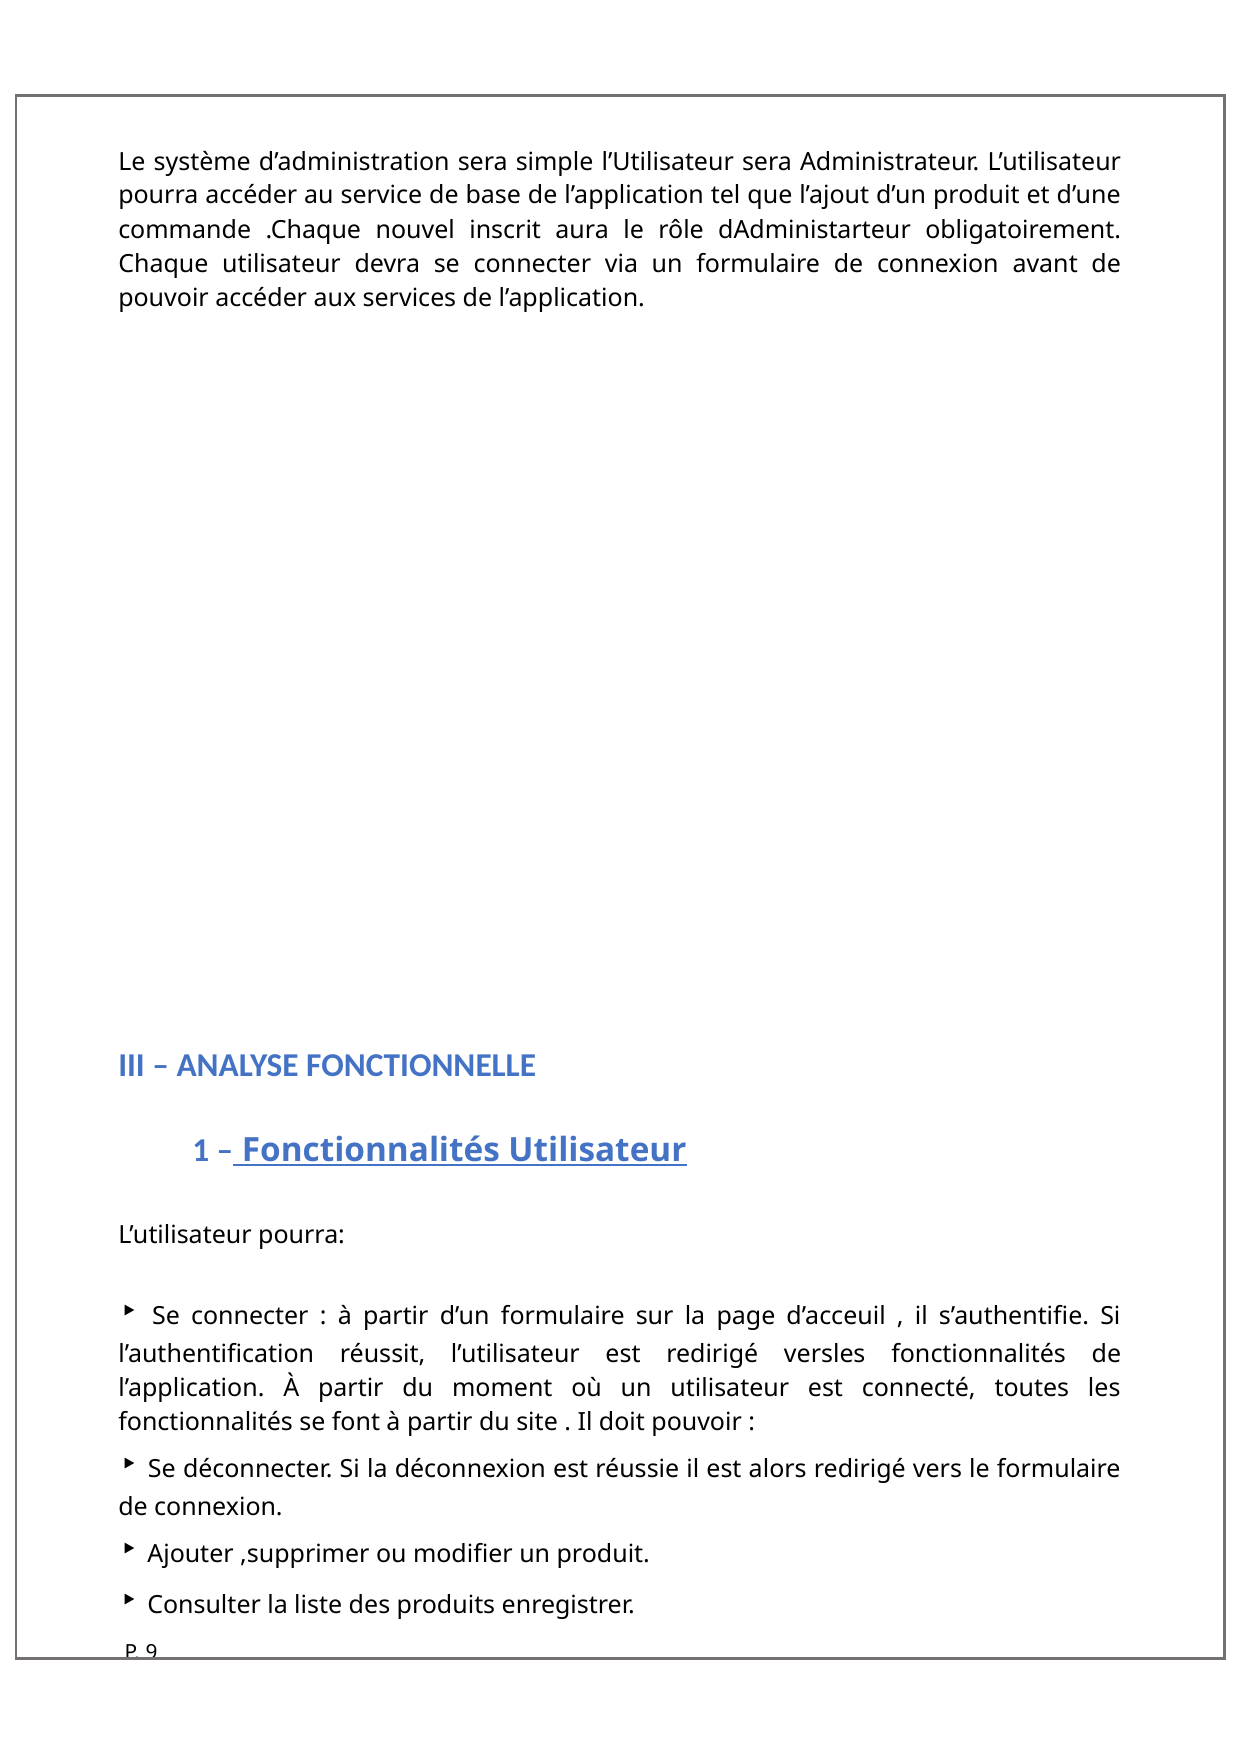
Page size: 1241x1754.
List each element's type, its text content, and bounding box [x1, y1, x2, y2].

text 1 – Fonctionnalités Utilisateur [118, 1125, 1122, 1171]
text L’utilisateur pourra: [118, 1216, 1122, 1250]
text ‣ Se connecter : à partir d’un formulaire sur la page d’acceuil , il s’authentifie. Si l’authentification réussit, l’utilisateur est redirigé versles fonctionnalités de l’application. À partir du moment où un utilisateur est connecté, toutes les fonctionnalités se font à partir du site . Il doit pouvoir : [118, 1284, 1122, 1438]
text Le système d’administration sera simple l’Utilisateur sera Administrateur. L’utilisateur pourra accéder au service de base de l’application tel que l’ajout d’un produit et d’une commande .Chaque nouvel inscrit aura le rôle dAdministarteur obligatoirement. Chaque utilisateur devra se connecter via un formulaire de connexion avant de pouvoir accéder aux services de l’application. [118, 143, 1122, 313]
text ‣ Ajouter ,supprimer ou modifier un produit. [118, 1523, 1122, 1574]
text III – ANALYSE FONCTIONNELLE [118, 1044, 1122, 1085]
text ‣ Consulter la liste des produits enregistrer. [118, 1574, 1122, 1625]
text ‣ Se déconnecter. Si la déconnexion est réussie il est alors redirigé vers le formulaire de connexion. [118, 1438, 1122, 1523]
